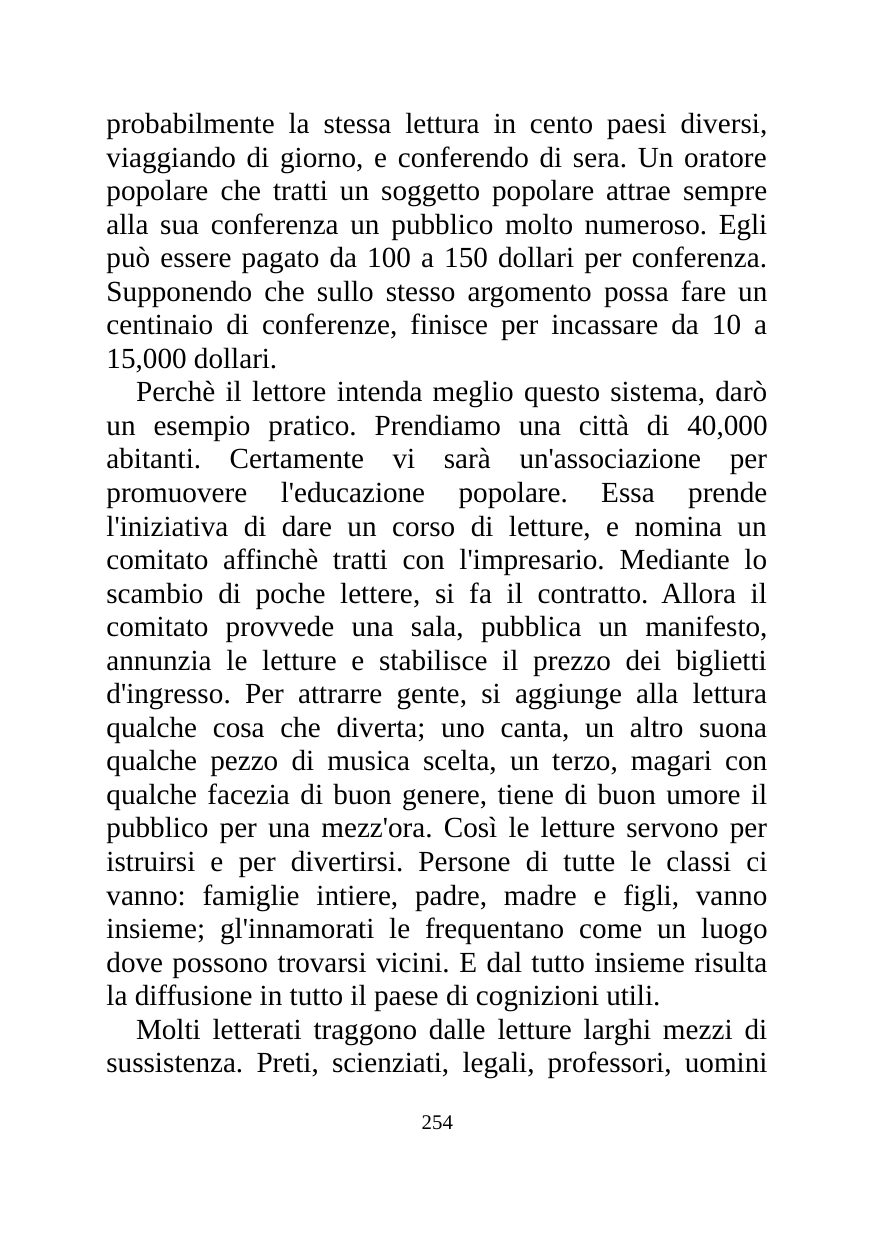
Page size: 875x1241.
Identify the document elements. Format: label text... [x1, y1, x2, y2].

text Perchè il lettore intenda meglio questo sistema, darò un esempio pratico. Prendiamo una città di 40,000 abitanti. Certamente vi sarà un'associazione per promuovere l'educazione popolare. Essa prende l'iniziativa di dare un corso di letture, e nomina un comitato affinchè tratti con l'impresario. Mediante lo scambio di poche lettere, si fa il contratto. Allora il comitato provvede una sala, pubblica un manifesto, annunzia le letture e stabilisce il prezzo dei biglietti d'ingresso. Per attrarre gente, si aggiunge alla lettura qualche cosa che diverta; uno canta, un altro suona qualche pezzo di musica scelta, un terzo, magari con qualche facezia di buon genere, tiene di buon umore il pubblico per una mezz'ora. Così le letture servono per istruirsi e per divertirsi. Persone di tutte le classi ci vanno: famiglie intiere, padre, madre e figli, vanno insieme; gl'innamorati le frequentano come un luogo dove possono trovarsi vicini. E dal tutto insieme risulta la diffusione in tutto il paese di cognizioni utili. [106, 374, 768, 1012]
text probabilmente la stessa lettura in cento paesi diversi, viaggiando di giorno, e conferendo di sera. Un oratore popolare che tratti un soggetto popolare attrae sempre alla sua conferenza un pubblico molto numeroso. Egli può essere pagato da 100 a 150 dollari per conferenza. Supponendo che sullo stesso argomento possa fare un centinaio di conferenze, finisce per incassare da 10 a 15,000 dollari. [106, 106, 768, 374]
text Molti letterati traggono dalle letture larghi mezzi di sussistenza. Preti, scienziati, legali, professori, uomini [106, 1012, 768, 1079]
